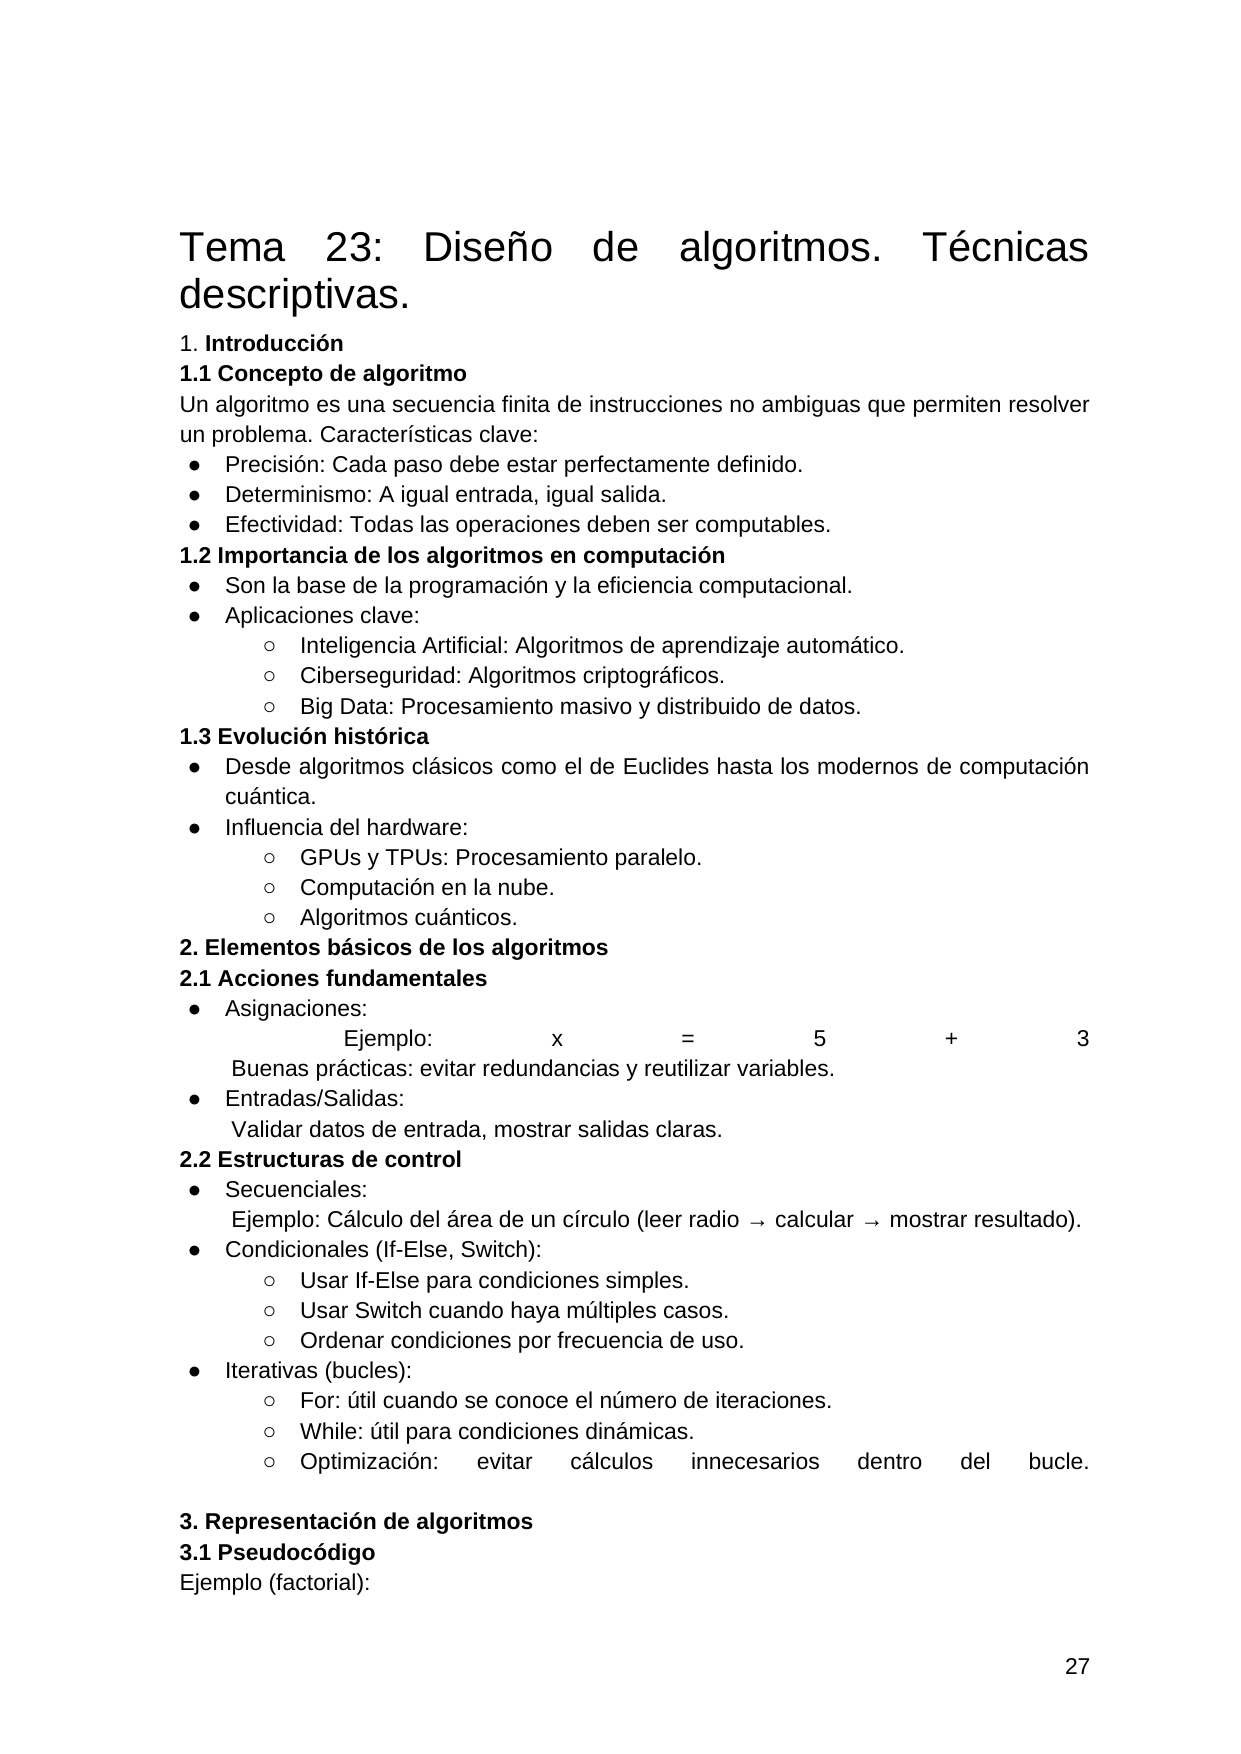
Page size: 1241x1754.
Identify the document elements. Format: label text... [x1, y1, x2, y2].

text 1.3 Evolución histórica [179, 723, 1090, 749]
list Secuenciales: Ejemplo: Cálculo del área de un círculo (leer radio → calcular → mostrar resultado). [187, 1176, 1090, 1233]
text 1.1 Concepto de algoritmo [179, 360, 1090, 387]
text 3.1 Pseudocódigo [179, 1538, 1090, 1565]
list Efectividad: Todas las operaciones deben ser computables. [187, 511, 1090, 538]
list Aplicaciones clave: [187, 602, 1090, 628]
list Usar Switch cuando haya múltiples casos. [262, 1297, 1090, 1323]
list Ordenar condiciones por frecuencia de uso. [262, 1327, 1090, 1353]
text 2.2 Estructuras de control [179, 1146, 1090, 1172]
text 2. Elementos básicos de los algoritmos [179, 934, 1090, 961]
text 1.2 Importancia de los algoritmos en computación [179, 542, 1090, 568]
text 2.1 Acciones fundamentales [179, 964, 1090, 991]
list GPUs y TPUs: Procesamiento paralelo. [262, 844, 1090, 870]
list Inteligencia Artificial: Algoritmos de aprendizaje automático. [262, 632, 1090, 659]
list Influencia del hardware: [187, 813, 1090, 840]
list Optimización: evitar cálculos innecesarios dentro del bucle. [262, 1448, 1090, 1504]
subtitle Tema 23: Diseño de algoritmos. Técnicas descriptivas. [179, 222, 1090, 318]
list Determinismo: A igual entrada, igual salida. [187, 481, 1090, 508]
list Iterativas (bucles): [187, 1357, 1090, 1384]
list Entradas/Salidas: Validar datos de entrada, mostrar salidas claras. [187, 1085, 1090, 1142]
list Ciberseguridad: Algoritmos criptográficos. [262, 662, 1090, 689]
list Condicionales (If-Else, Switch): [187, 1236, 1090, 1263]
text Ejemplo (factorial): [179, 1569, 1090, 1595]
list Algoritmos cuánticos. [262, 904, 1090, 931]
list For: útil cuando se conoce el número de iteraciones. [262, 1387, 1090, 1414]
text 1. Introducción [179, 330, 1090, 357]
list Computación en la nube. [262, 874, 1090, 900]
text Un algoritmo es una secuencia finita de instrucciones no ambiguas que permiten resolver un problema. Características clave: [179, 391, 1090, 447]
list Son la base de la programación y la eficiencia computacional. [187, 572, 1090, 598]
list Desde algoritmos clásicos como el de Euclides hasta los modernos de computación cuántica. [187, 753, 1090, 810]
list Usar If-Else para condiciones simples. [262, 1267, 1090, 1293]
list Precisión: Cada paso debe estar perfectamente definido. [187, 451, 1090, 477]
list Big Data: Procesamiento masivo y distribuido de datos. [262, 693, 1090, 719]
list Asignaciones: Ejemplo: x = 5 + 3 Buenas prácticas: evitar redundancias y reutilizar variables. [187, 995, 1090, 1082]
list While: útil para condiciones dinámicas. [262, 1418, 1090, 1444]
text 3. Representación de algoritmos [179, 1508, 1090, 1535]
